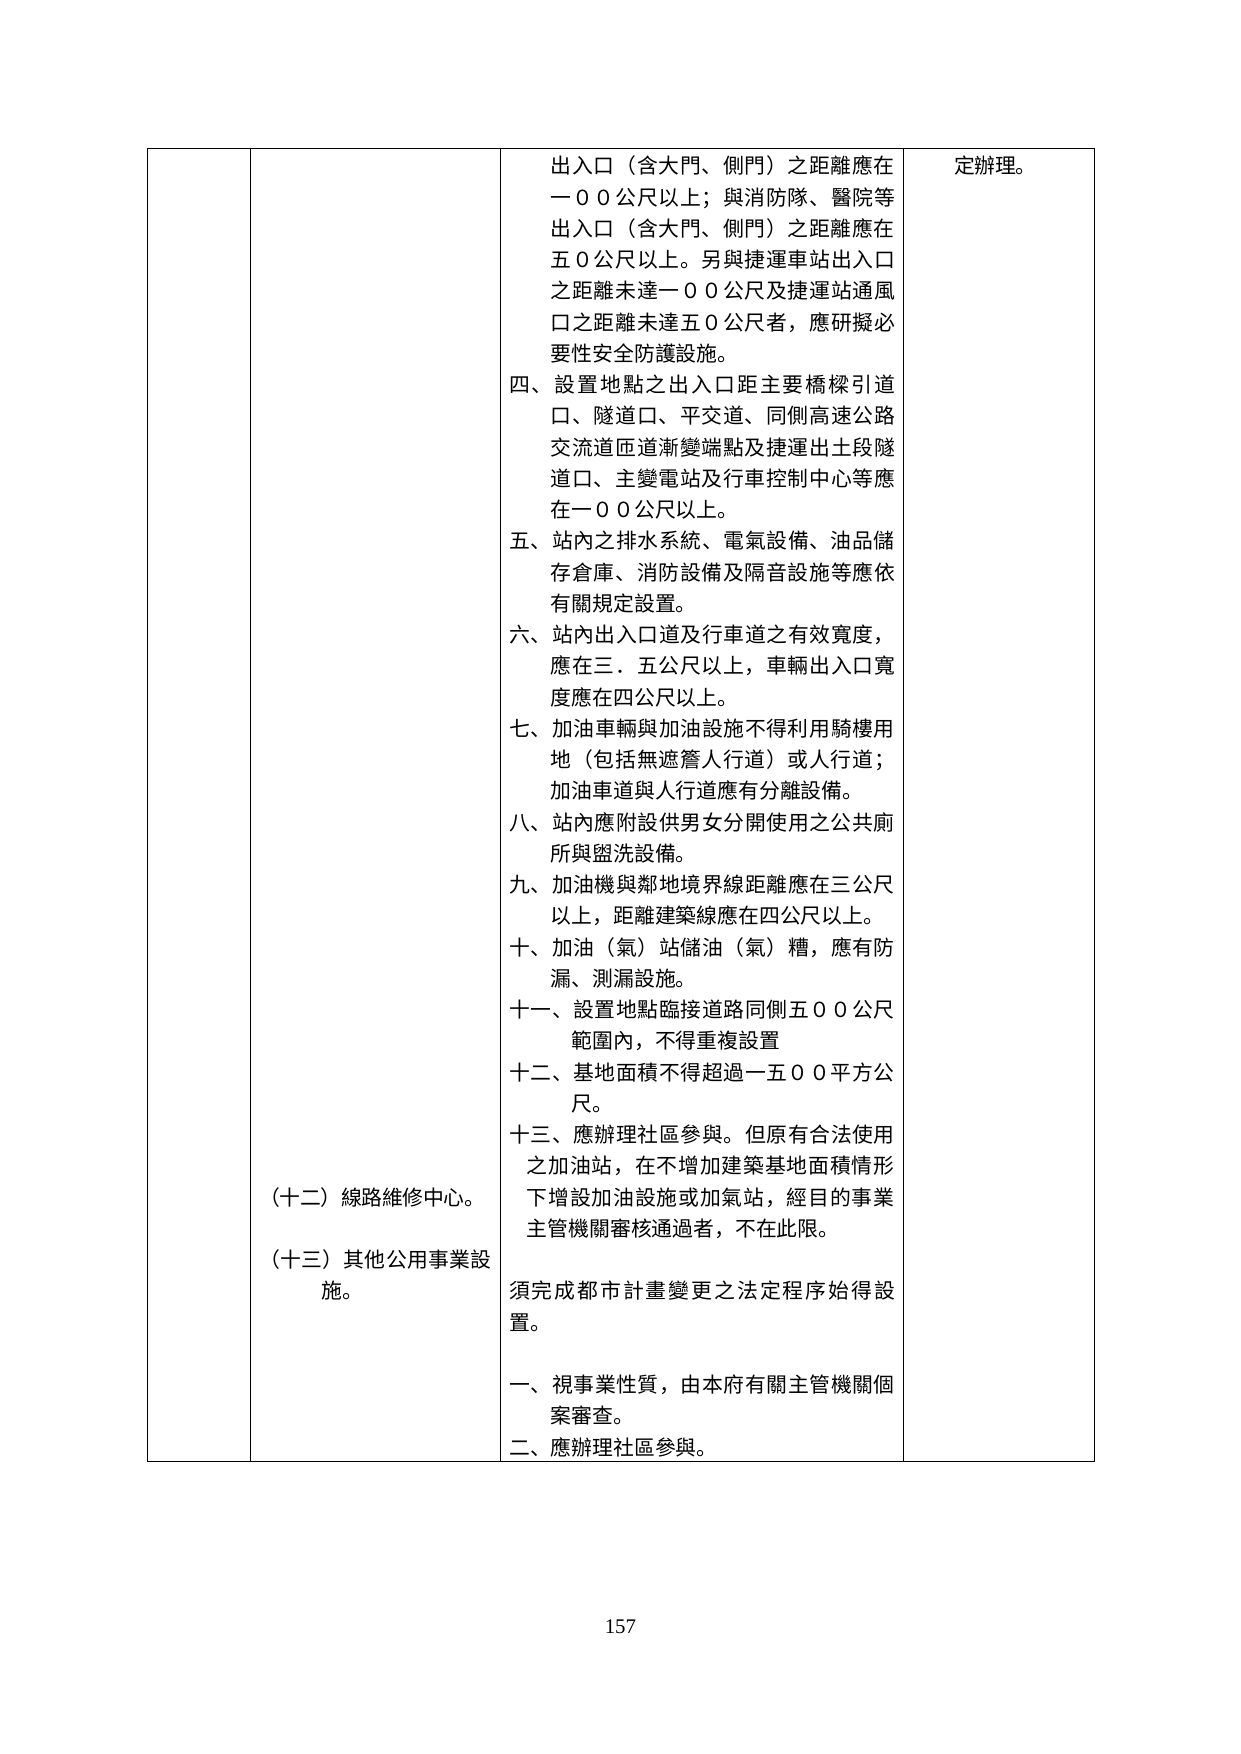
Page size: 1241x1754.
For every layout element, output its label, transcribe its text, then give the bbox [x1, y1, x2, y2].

table_cell 出入口（含大門、側門）之距離應在一００公尺以上；與消防隊、醫院等出入口（含大門、側門）之距離應在五０公尺以上。另與捷運車站出入口之距離未達一００公尺及捷運站通風口之距離未達五０公尺者，應研擬必要性安全防護設施。 四、設置地點之出入口距主要橋樑引道口、隧道口、平交道、同側高速公路交流道匝道漸變端點及捷運出土段隧道口、主變電站及行車控制中心等應在一００公尺以上。 五、站內之排水系統、電氣設備、油品儲存倉庫、消防設備及隔音設施等應依有關規定設置。 六、站內出入口道及行車道之有效寬度，應在三．五公尺以上，車輛出入口寬度應在四公尺以上。 七、加油車輛與加油設施不得利用騎樓用地（包括無遮簷人行道）或人行道；加油車道與人行道應有分離設備。 八、站內應附設供男女分開使用之公共廁所與盥洗設備。 九、加油機與鄰地境界線距離應在三公尺以上，距離建築線應在四公尺以上。 十、加油（氣）站儲油（氣）糟，應有防漏、測漏設施。 十一、設置地點臨接道路同側五００公尺範圍內，不得重複設置 十二、基地面積不得超過一五００平方公尺。 十三、應辦理社區參與。但原有合法使用之加油站，在不增加建築基地面積情形下增設加油設施或加氣站，經目的事業主管機關審核通過者，不在此限。 須完成都市計畫變更之法定程序始得設置。 一、視事業性質，由本府有關主管機關個案審查。 二、應辦理社區參與。 [501, 149, 903, 1461]
table_cell [148, 149, 250, 1461]
table_cell （十二）線路維修中心。 （十三）其他公用事業設施。 [251, 149, 500, 1461]
table_cell 定辦理。 [904, 149, 1094, 1461]
